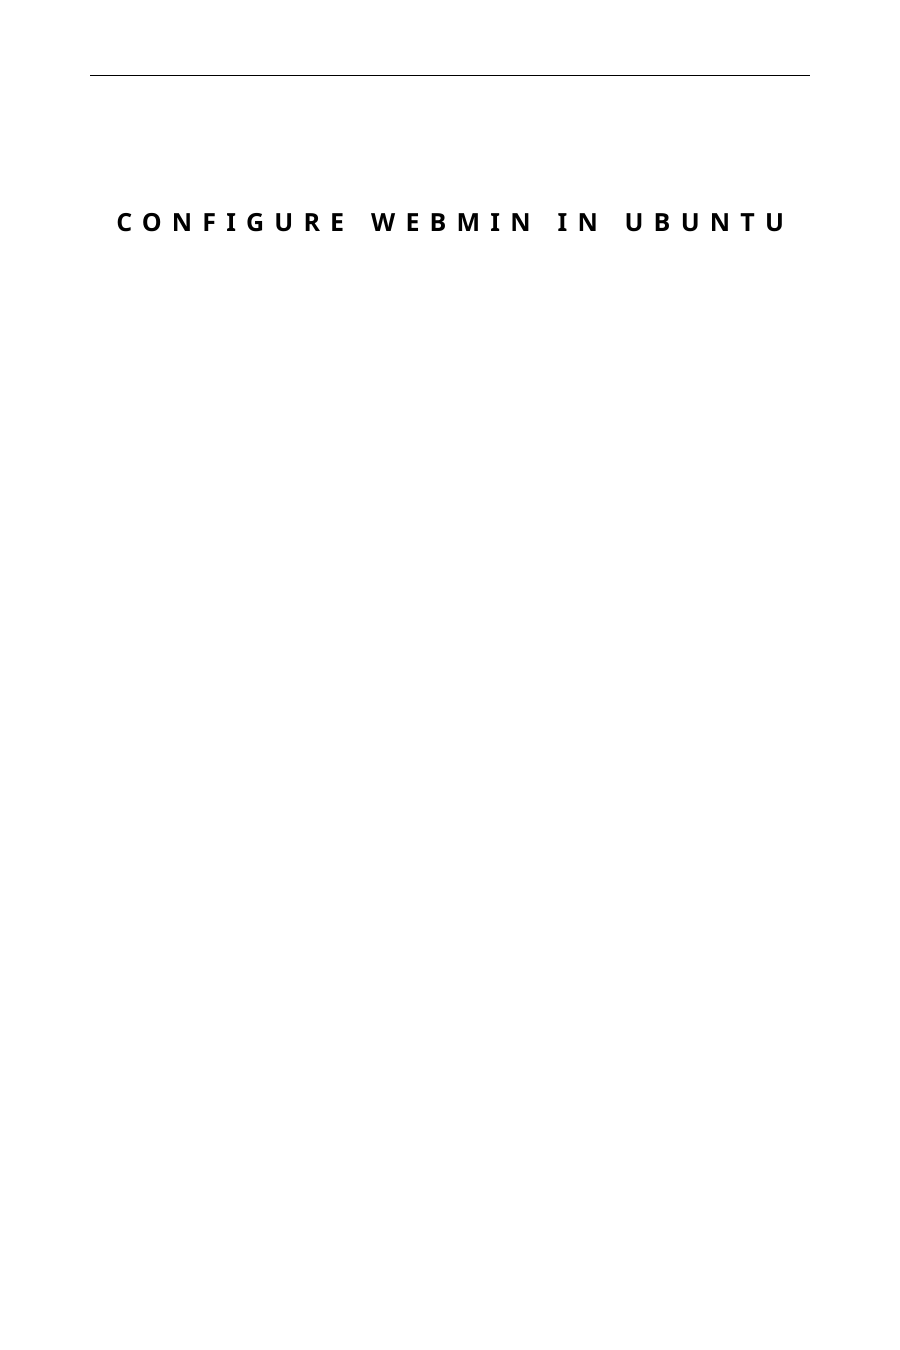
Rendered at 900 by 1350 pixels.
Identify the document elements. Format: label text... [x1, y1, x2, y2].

subtitle CONFIGURE WEBMIN IN UBUNTU [90, 205, 810, 239]
